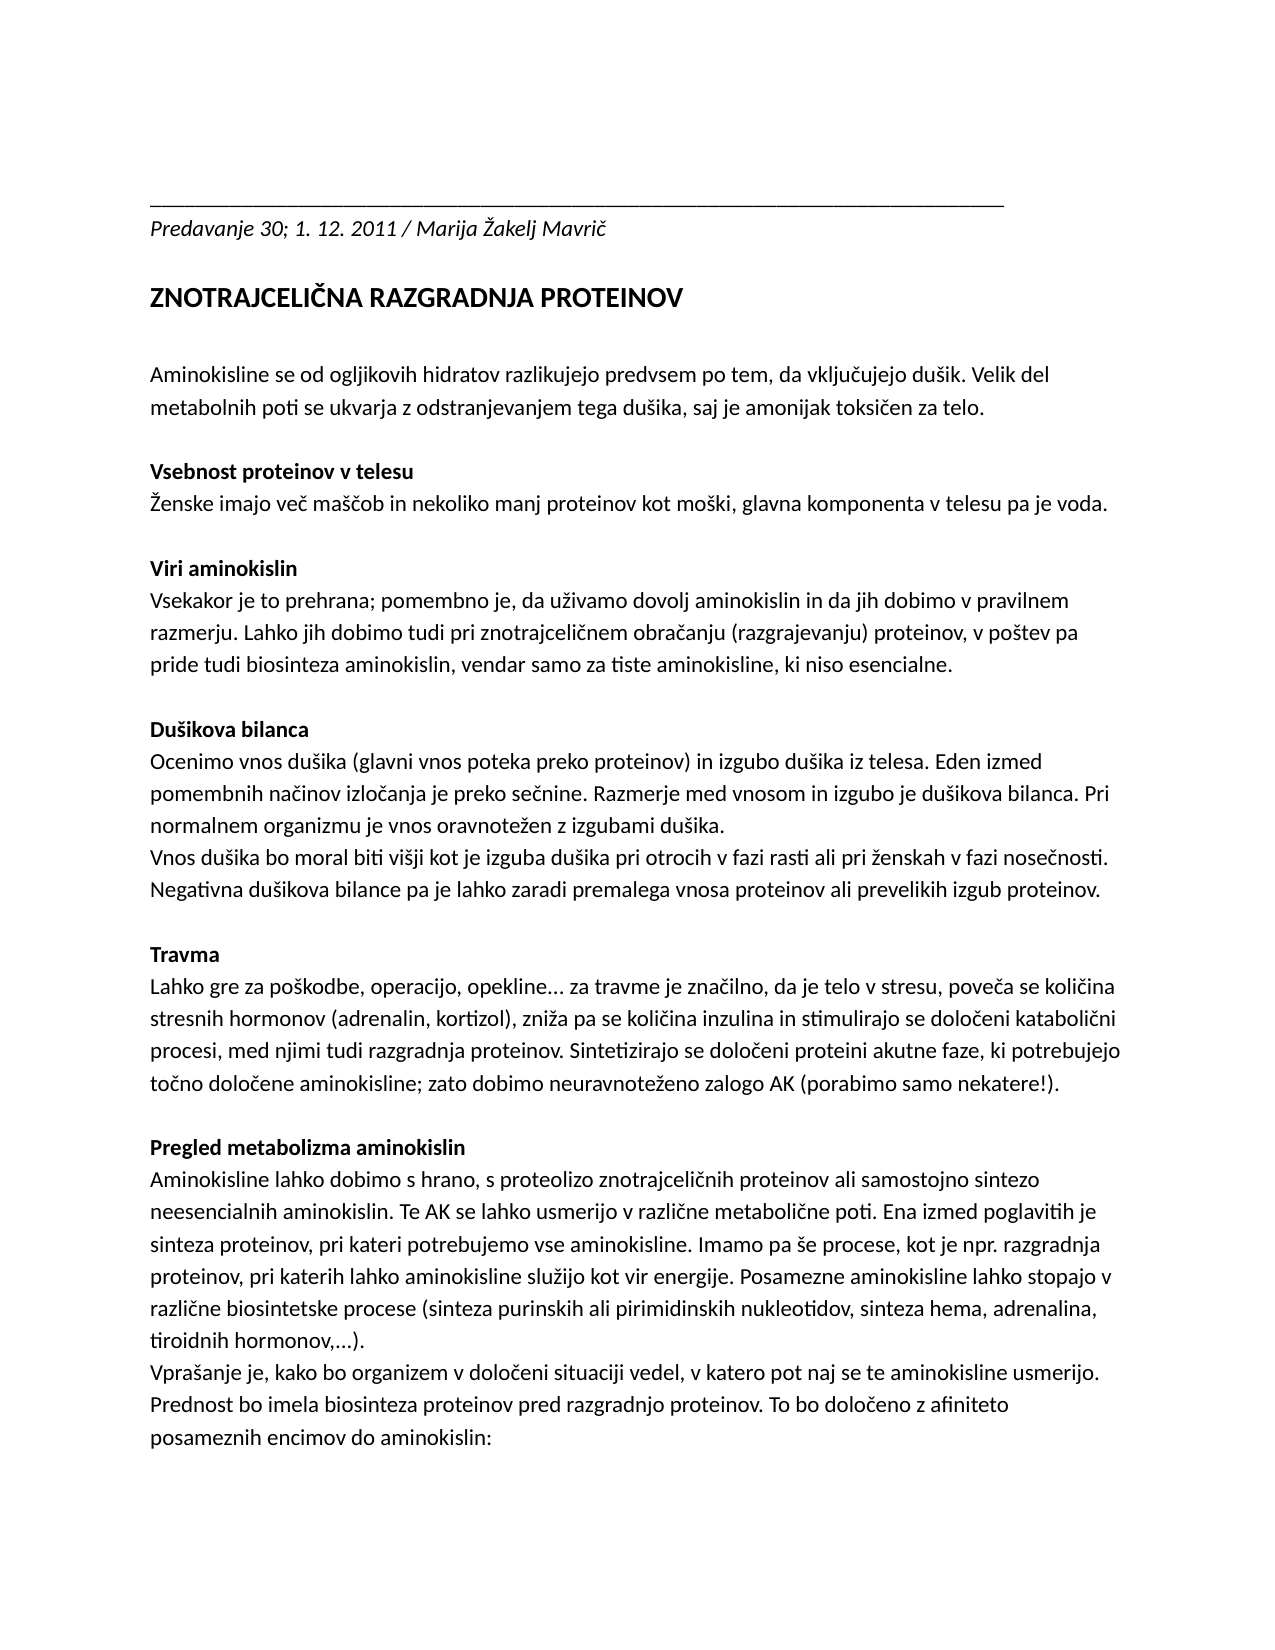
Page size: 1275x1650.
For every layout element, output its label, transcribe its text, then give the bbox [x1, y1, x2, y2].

text Ocenimo vnos dušika (glavni vnos poteka preko proteinov) in izgubo dušika iz telesa. Eden izmed pomembnih načinov izločanja je preko sečnine. Razmerje med vnosom in izgubo je dušikova bilanca. Pri normalnem organizmu je vnos oravnotežen z izgubami dušika. [150, 747, 1125, 839]
text Vnos dušika bo moral biti višji kot je izguba dušika pri otrocih v fazi rasti ali pri ženskah v fazi nosečnosti. [150, 843, 1125, 871]
text Viri aminokislin [150, 554, 1125, 582]
text Ženske imajo več maščob in nekoliko manj proteinov kot moški, glavna komponenta v telesu pa je voda. [150, 489, 1125, 517]
text ZNOTRAJCELIČNA RAZGRADNJA PROTEINOV [150, 279, 1125, 314]
text Predavanje 30; 1. 12. 2011 / Marija Žakelj Mavrič [150, 214, 1125, 242]
text Travma [150, 940, 1125, 968]
text Vsebnost proteinov v telesu [150, 457, 1125, 485]
text Lahko gre za poškodbe, operacijo, opekline... za travme je značilno, da je telo v stresu, poveča se količina stresnih hormonov (adrenalin, kortizol), zniža pa se količina inzulina in stimulirajo se določeni katabolični procesi, med njimi tudi razgradnja proteinov. Sintetizirajo se določeni proteini akutne faze, ki potrebujejo točno določene aminokisline; zato dobimo neuravnoteženo zalogo AK (porabimo samo nekatere!). [150, 972, 1125, 1097]
text ___________________________________________________________________________ [150, 182, 1125, 210]
text Aminokisline lahko dobimo s hrano, s proteolizo znotrajceličnih proteinov ali samostojno sintezo neesencialnih aminokislin. Te AK se lahko usmerijo v različne metabolične poti. Ena izmed poglavitih je sinteza proteinov, pri kateri potrebujemo vse aminokisline. Imamo pa še procese, kot je npr. razgradnja proteinov, pri katerih lahko aminokisline služijo kot vir energije. Posamezne aminokisline lahko stopajo v različne biosintetske procese (sinteza purinskih ali pirimidinskih nukleotidov, sinteza hema, adrenalina, tiroidnih hormonov,...). [150, 1165, 1125, 1354]
text Negativna dušikova bilance pa je lahko zaradi premalega vnosa proteinov ali prevelikih izgub proteinov. [150, 876, 1125, 904]
text Pregled metabolizma aminokislin [150, 1133, 1125, 1161]
text Aminokisline se od ogljikovih hidratov razlikujejo predvsem po tem, da vključujejo dušik. Velik del metabolnih poti se ukvarja z odstranjevanjem tega dušika, saj je amonijak toksičen za telo. [150, 361, 1125, 421]
text Vsekakor je to prehrana; pomembno je, da uživamo dovolj aminokislin in da jih dobimo v pravilnem razmerju. Lahko jih dobimo tudi pri znotrajceličnem obračanju (razgrajevanju) proteinov, v poštev pa pride tudi biosinteza aminokislin, vendar samo za tiste aminokisline, ki niso esencialne. [150, 586, 1125, 678]
text Vprašanje je, kako bo organizem v določeni situaciji vedel, v katero pot naj se te aminokisline usmerijo. Prednost bo imela biosinteza proteinov pred razgradnjo proteinov. To bo določeno z afiniteto posameznih encimov do aminokislin: [150, 1358, 1125, 1451]
text Dušikova bilanca [150, 715, 1125, 743]
